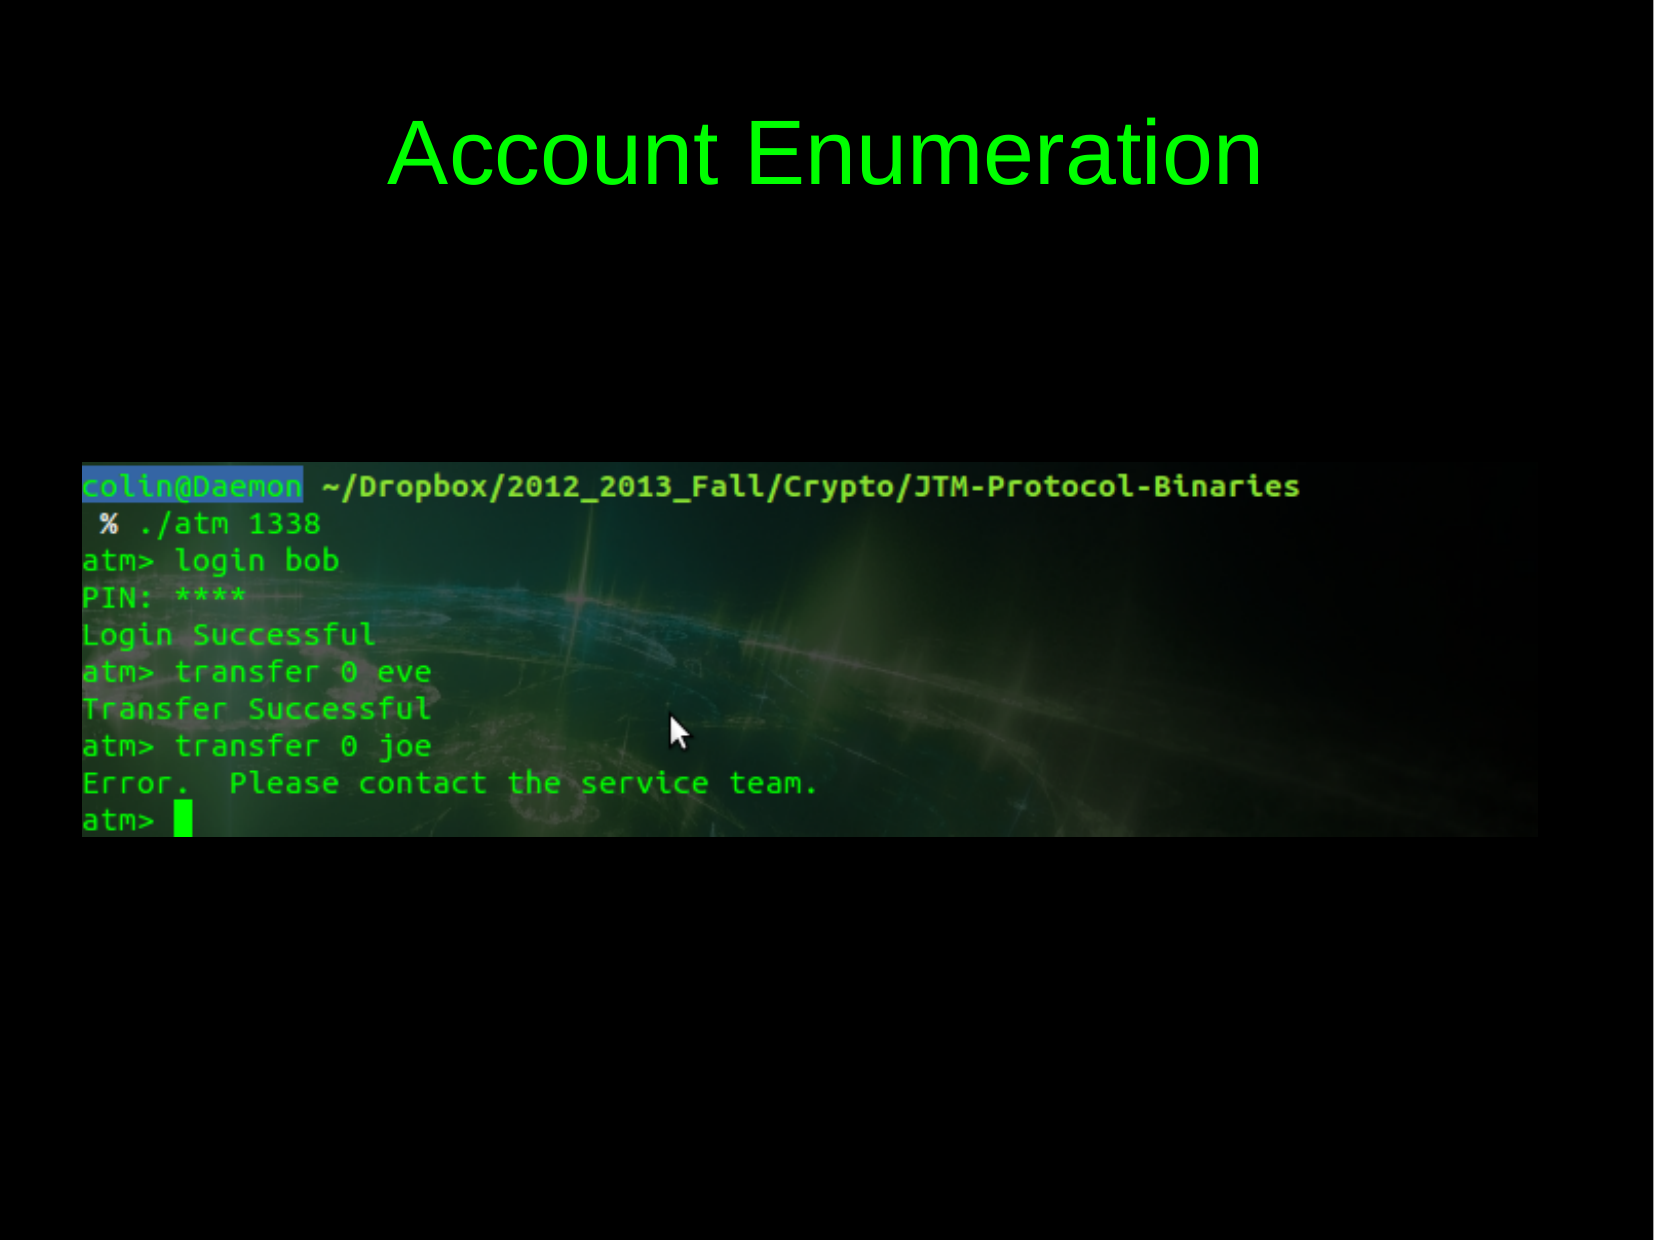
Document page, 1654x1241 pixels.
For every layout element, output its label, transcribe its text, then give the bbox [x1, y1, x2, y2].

picture [82, 462, 1538, 837]
title Account Enumeration [82, 49, 1571, 257]
